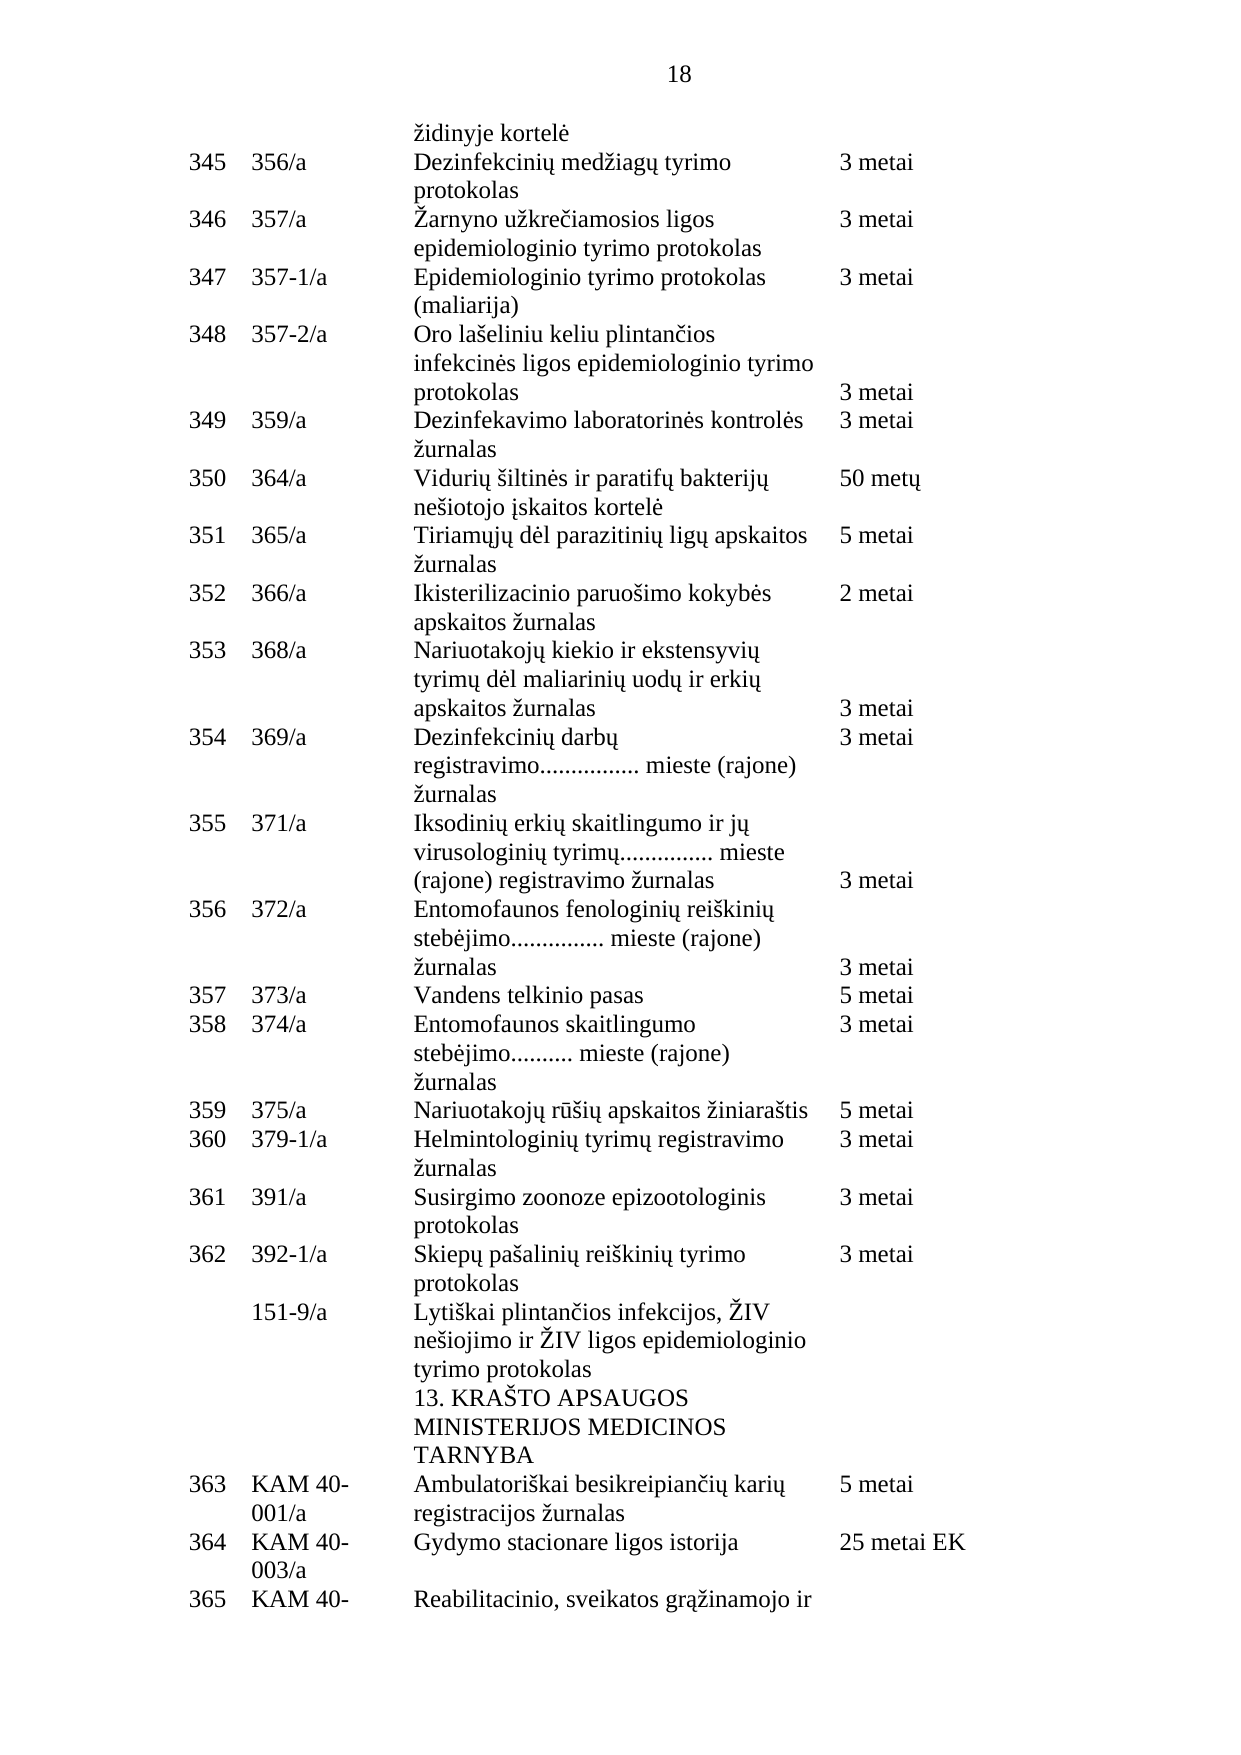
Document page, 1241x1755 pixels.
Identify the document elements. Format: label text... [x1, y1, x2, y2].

table_cell 3 metai [828, 866, 1031, 894]
table_cell [1176, 463, 1181, 521]
table_cell [1031, 1297, 1176, 1383]
table_cell [1031, 463, 1176, 521]
table_cell [1031, 1182, 1176, 1239]
table_cell 351 [177, 521, 240, 578]
table_cell [1176, 722, 1181, 808]
table_cell [1176, 319, 1181, 377]
table_cell 356 [177, 894, 240, 952]
table_cell Oro lašeliniu keliu plintančios infekcinės ligos epidemiologinio tyrimo [402, 319, 828, 377]
table_cell 371/a [240, 808, 402, 866]
table_cell Dezinfekcinių medžiagų tyrimo protokolas [402, 147, 828, 204]
table_cell 357 [177, 981, 240, 1009]
table_cell KAM 40- [240, 1584, 402, 1613]
table_cell [240, 377, 402, 406]
table_cell 5 metai [828, 1096, 1031, 1124]
table_cell Skiepų pašalinių reiškinių tyrimo protokolas [402, 1239, 828, 1297]
table_cell [1031, 1096, 1176, 1124]
table_cell [1176, 866, 1181, 894]
table_cell 347 [177, 262, 240, 319]
table_cell 364 [177, 1527, 240, 1584]
table_cell 359 [177, 1096, 240, 1124]
table_cell [828, 1584, 1031, 1613]
table_cell [1031, 118, 1176, 147]
table_cell [1176, 894, 1181, 952]
table_cell [1176, 808, 1181, 866]
table_cell Iksodinių erkių skaitlingumo ir jų virusologinių tyrimų............... mieste [402, 808, 828, 866]
table_cell (rajone) registravimo žurnalas [402, 866, 828, 894]
table_cell [1031, 722, 1176, 808]
table_cell Ambulatoriškai besikreipiančių karių registracijos žurnalas [402, 1469, 828, 1527]
table_cell [177, 1383, 240, 1469]
table_cell [1176, 406, 1181, 463]
table_cell [1176, 1096, 1181, 1124]
table_cell [828, 118, 1031, 147]
table_cell 360 [177, 1124, 240, 1182]
table_cell [1176, 118, 1181, 147]
table_cell [1176, 1469, 1181, 1527]
table_cell [1031, 952, 1176, 981]
table_cell [1031, 894, 1176, 952]
table_cell [240, 693, 402, 722]
table_cell Nariuotakojų rūšių apskaitos žiniaraštis [402, 1096, 828, 1124]
table_cell [1176, 1009, 1181, 1096]
table_cell 13. KRAŠTO APSAUGOS MINISTERIJOS MEDICINOS TARNYBA [402, 1383, 828, 1469]
table_cell Vidurių šiltinės ir paratifų bakterijų nešiotojo įskaitos kortelė [402, 463, 828, 521]
table_cell žurnalas [402, 952, 828, 981]
table_cell 5 metai [828, 521, 1031, 578]
table_cell 3 metai [828, 406, 1031, 463]
table_cell KAM 40-003/a [240, 1527, 402, 1584]
table_cell [1176, 981, 1181, 1009]
table_cell Gydymo stacionare ligos istorija [402, 1527, 828, 1584]
table_cell 3 metai [828, 1124, 1031, 1182]
table_cell [1031, 406, 1176, 463]
table_cell [1031, 1584, 1176, 1613]
table_cell Dezinfekcinių darbų registravimo................ mieste (rajone) žurnalas [402, 722, 828, 808]
table_cell Entomofaunos skaitlingumo stebėjimo.......... mieste (rajone) žurnalas [402, 1009, 828, 1096]
table_cell 392-1/a [240, 1239, 402, 1297]
table_cell 2 metai [828, 578, 1031, 636]
table_cell [828, 894, 1031, 952]
table_cell [1176, 1527, 1181, 1584]
table_cell [1031, 1527, 1176, 1584]
table_cell [1176, 1584, 1181, 1613]
table_cell 348 [177, 319, 240, 377]
table_cell Vandens telkinio pasas [402, 981, 828, 1009]
table_cell KAM 40-001/a [240, 1469, 402, 1527]
table_cell [828, 636, 1031, 693]
table_cell 357-1/a [240, 262, 402, 319]
table_cell Lytiškai plintančios infekcijos, ŽIV nešiojimo ir ŽIV ligos epidemiologinio tyrimo protokolas [402, 1297, 828, 1383]
table_cell [1176, 204, 1181, 262]
table_cell 366/a [240, 578, 402, 636]
table_cell 3 metai [828, 147, 1031, 204]
table_cell [1176, 262, 1181, 319]
table_cell [1031, 693, 1176, 722]
table_cell [177, 377, 240, 406]
table_cell [1031, 1469, 1176, 1527]
table_cell 349 [177, 406, 240, 463]
table_cell 346 [177, 204, 240, 262]
table_cell 379-1/a [240, 1124, 402, 1182]
table_cell [1031, 578, 1176, 636]
table_cell [1176, 1239, 1181, 1297]
table_cell 365 [177, 1584, 240, 1613]
table_cell [1176, 693, 1181, 722]
table_cell [1176, 1297, 1181, 1383]
table_cell [1176, 521, 1181, 578]
table_cell 369/a [240, 722, 402, 808]
table_cell 372/a [240, 894, 402, 952]
table_cell [240, 1383, 402, 1469]
table_cell [1176, 952, 1181, 981]
table_cell Reabilitacinio, sveikatos grąžinamojo ir [402, 1584, 828, 1613]
table_cell 352 [177, 578, 240, 636]
table_cell 363 [177, 1469, 240, 1527]
table_cell [828, 1297, 1031, 1383]
table_cell 5 metai [828, 981, 1031, 1009]
table_cell 355 [177, 808, 240, 866]
table_cell [1031, 147, 1176, 204]
table_cell [1031, 1009, 1176, 1096]
table_cell Dezinfekavimo laboratorinės kontrolės žurnalas [402, 406, 828, 463]
table_cell 3 metai [828, 1009, 1031, 1096]
table_cell 3 metai [828, 693, 1031, 722]
table_cell [1031, 1124, 1176, 1182]
table_cell protokolas [402, 377, 828, 406]
table_cell 345 [177, 147, 240, 204]
table_cell židinyje kortelė [402, 118, 828, 147]
table_cell 3 metai [828, 1182, 1031, 1239]
table_cell 354 [177, 722, 240, 808]
table_cell [1176, 1124, 1181, 1182]
table_cell Helmintologinių tyrimų registravimo žurnalas [402, 1124, 828, 1182]
table_cell Epidemiologinio tyrimo protokolas (maliarija) [402, 262, 828, 319]
table_cell [240, 866, 402, 894]
table_cell 3 metai [828, 952, 1031, 981]
table_cell Tiriamųjų dėl parazitinių ligų apskaitos žurnalas [402, 521, 828, 578]
table_cell 374/a [240, 1009, 402, 1096]
table_cell 350 [177, 463, 240, 521]
table_cell 25 metai EK [828, 1527, 1031, 1584]
table_cell 368/a [240, 636, 402, 693]
table_cell 359/a [240, 406, 402, 463]
table_cell 357-2/a [240, 319, 402, 377]
table_cell 356/a [240, 147, 402, 204]
table_cell 391/a [240, 1182, 402, 1239]
table_cell 375/a [240, 1096, 402, 1124]
table_cell 151-9/a [240, 1297, 402, 1383]
table_cell Ikisterilizacinio paruošimo kokybės apskaitos žurnalas [402, 578, 828, 636]
table_cell 3 metai [828, 377, 1031, 406]
table_cell 3 metai [828, 722, 1031, 808]
table_cell 373/a [240, 981, 402, 1009]
table_cell 50 metų [828, 463, 1031, 521]
table_cell [1176, 1383, 1181, 1469]
table_cell [1176, 377, 1181, 406]
table_cell [177, 866, 240, 894]
table_cell [240, 118, 402, 147]
table_cell [177, 693, 240, 722]
table_cell [1176, 1182, 1181, 1239]
table_cell Nariuotakojų kiekio ir ekstensyvių tyrimų dėl maliarinių uodų ir erkių [402, 636, 828, 693]
table_cell 365/a [240, 521, 402, 578]
table_cell [1176, 147, 1181, 204]
table_cell apskaitos žurnalas [402, 693, 828, 722]
table_cell 353 [177, 636, 240, 693]
table_cell [1031, 377, 1176, 406]
table_cell [828, 808, 1031, 866]
table_cell 3 metai [828, 262, 1031, 319]
table_cell 3 metai [828, 204, 1031, 262]
table_cell Žarnyno užkrečiamosios ligos epidemiologinio tyrimo protokolas [402, 204, 828, 262]
table_cell [1031, 521, 1176, 578]
table_cell [1031, 319, 1176, 377]
table_cell 361 [177, 1182, 240, 1239]
table_cell [1176, 636, 1181, 693]
table_cell 362 [177, 1239, 240, 1297]
table_cell [177, 1297, 240, 1383]
table_cell [1031, 981, 1176, 1009]
table_cell [1031, 1239, 1176, 1297]
table_cell 357/a [240, 204, 402, 262]
table_cell 358 [177, 1009, 240, 1096]
table_cell Susirgimo zoonoze epizootologinis protokolas [402, 1182, 828, 1239]
table_cell [1031, 262, 1176, 319]
table_cell Entomofaunos fenologinių reiškinių stebėjimo............... mieste (rajone) [402, 894, 828, 952]
table_cell [1031, 636, 1176, 693]
table_cell 5 metai [828, 1469, 1031, 1527]
table_cell 364/a [240, 463, 402, 521]
table_cell [240, 952, 402, 981]
table_cell [1031, 866, 1176, 894]
table_cell 3 metai [828, 1239, 1031, 1297]
table_cell [828, 1383, 1031, 1469]
table_cell [1176, 578, 1181, 636]
table_cell [1031, 204, 1176, 262]
table_cell [1031, 808, 1176, 866]
table_cell [177, 118, 240, 147]
table_cell [1031, 1383, 1176, 1469]
table_cell [177, 952, 240, 981]
table_cell [828, 319, 1031, 377]
